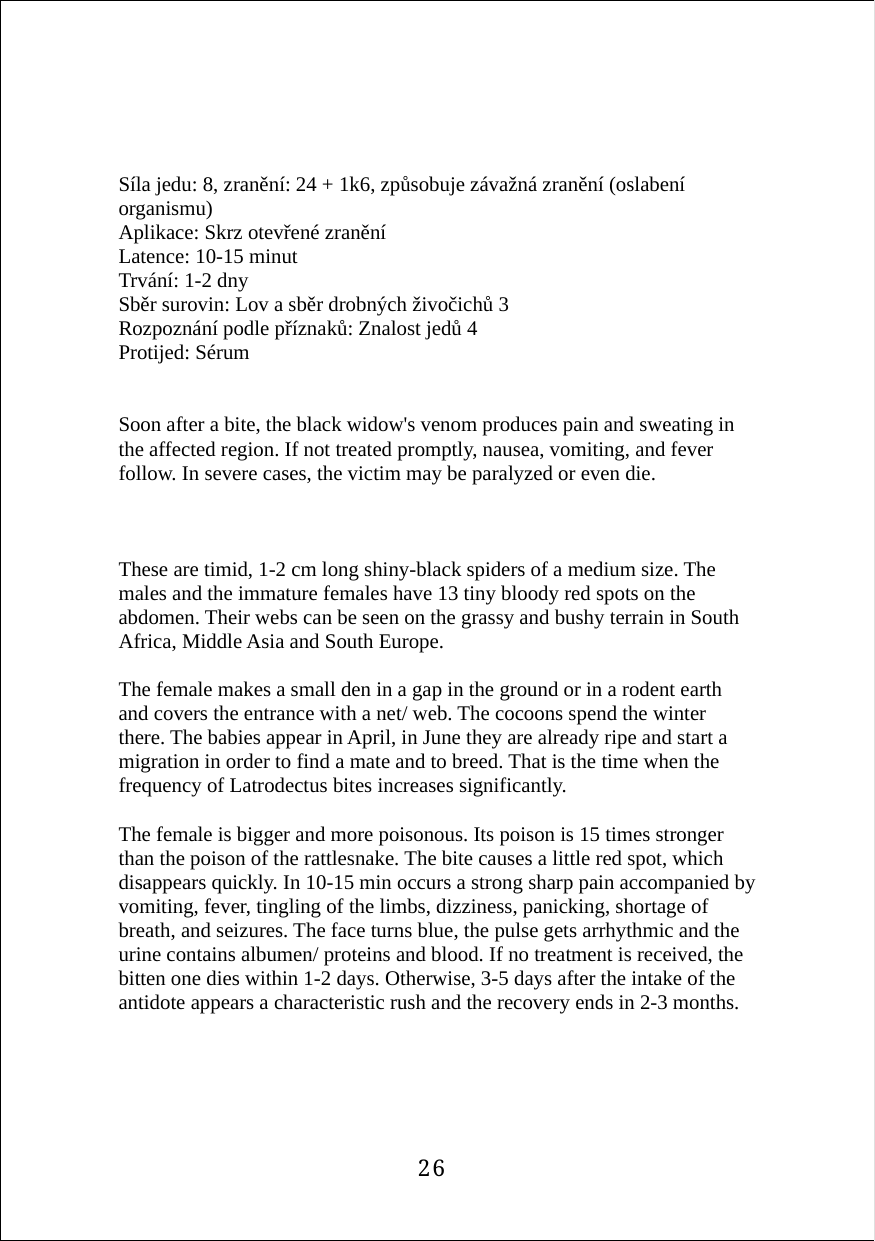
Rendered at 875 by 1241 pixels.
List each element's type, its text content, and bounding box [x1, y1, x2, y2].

text Protijed: Sérum [118, 340, 756, 364]
text Aplikace: Skrz otevřené zranění [118, 220, 756, 244]
text The female makes a small den in a gap in the ground or in a rodent earth and covers the entrance with a net/ web. The cocoons spend the winter there. The babies appear in April, in June they are already ripe and start a migration in order to find a mate and to breed. That is the time when the frequency of Latrodectus bites increases significantly. [118, 677, 756, 797]
text Síla jedu: 8, zranění: 24 + 1k6, způsobuje závažná zranění (oslabení organismu) [118, 172, 756, 220]
text Sběr surovin: Lov a sběr drobných živočichů 3 [118, 292, 756, 316]
text Rozpoznání podle příznaků: Znalost jedů 4 [118, 316, 756, 340]
text These are timid, 1-2 cm long shiny-black spiders of a medium size. The males and the immature females have 13 tiny bloody red spots on the abdomen. Their webs can be seen on the grassy and bushy terrain in South Africa, Middle Asia and South Europe. [118, 557, 756, 653]
text Soon after a bite, the black widow's venom produces pain and sweating in the affected region. If not treated promptly, nausea, vomiting, and fever follow. In severe cases, the victim may be paralyzed or even die. [118, 412, 756, 484]
text The female is bigger and more poisonous. Its poison is 15 times stronger than the poison of the rattlesnake. The bite causes a little red spot, which disappears quickly. In 10-15 min occurs a strong sharp pain accompanied by vomiting, fever, tingling of the limbs, dizziness, panicking, shortage of breath, and seizures. The face turns blue, the pulse gets arrhythmic and the urine contains albumen/ proteins and blood. If no treatment is received, the bitten one dies within 1-2 days. Otherwise, 3-5 days after the intake of the antidote appears a characteristic rush and the recovery ends in 2-3 months. [118, 821, 756, 1014]
text Trvání: 1-2 dny [118, 268, 756, 292]
text Latence: 10-15 minut [118, 244, 756, 268]
